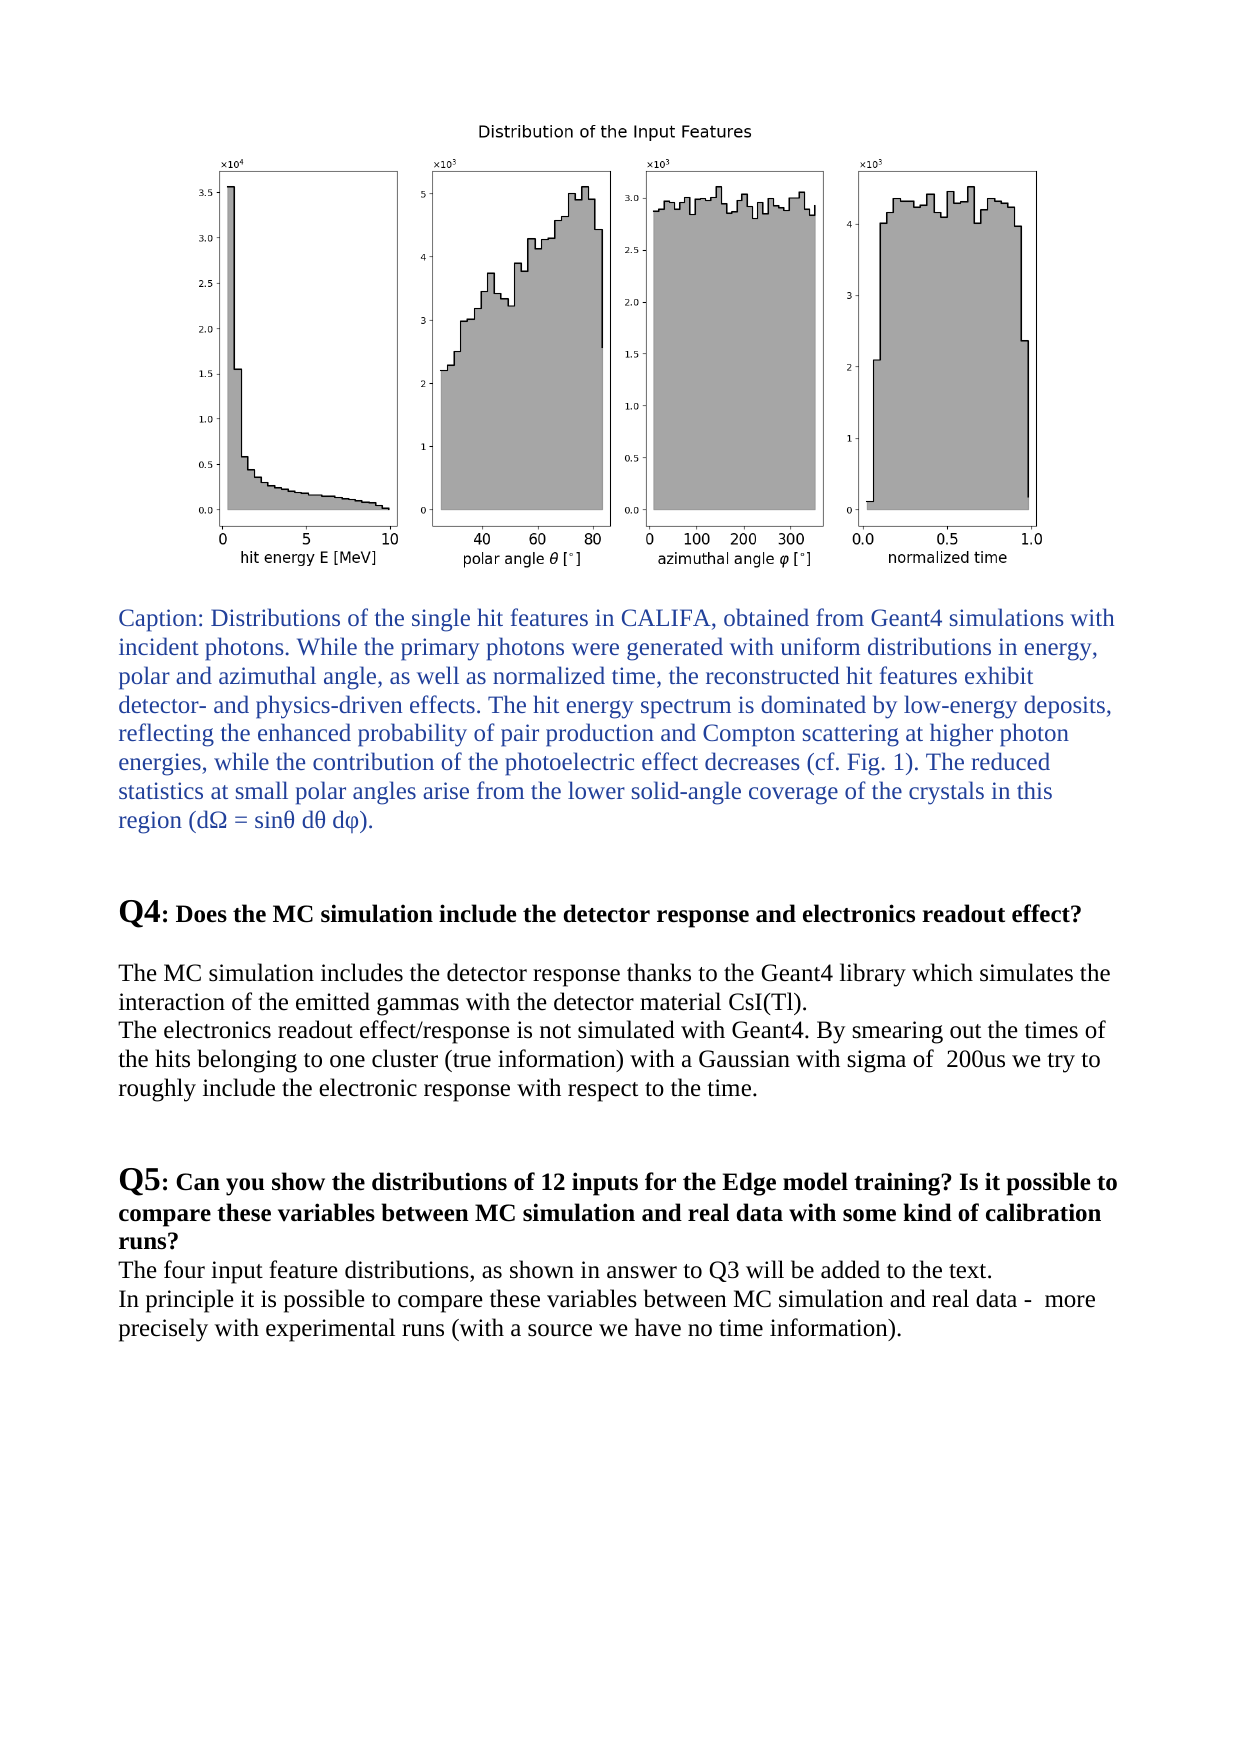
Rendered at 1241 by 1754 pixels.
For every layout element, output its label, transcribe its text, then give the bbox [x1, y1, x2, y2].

picture [191, 118, 1049, 575]
text Caption: Distributions of the single hit features in CALIFA, obtained from Geant4 simulations with incident photons. While the primary photons were generated with uniform distributions in energy, polar and azimuthal angle, as well as normalized time, the reconstructed hit features exhibit detector- and physics-driven effects. The hit energy spectrum is dominated by low-energy deposits, reflecting the enhanced probability of pair production and Compton scattering at higher photon energies, while the contribution of the photoelectric effect decreases (cf. Fig. 1). The reduced statistics at small polar angles arise from the lower solid-angle coverage of the crystals in this region (dΩ = sinθ dθ dφ). [118, 603, 1122, 833]
text Q5: Can you show the distributions of 12 inputs for the Edge model training? Is it possible to compare these variables between MC simulation and real data with some kind of calibration runs? [118, 1159, 1122, 1255]
text In principle it is possible to compare these variables between MC simulation and real data - more precisely with experimental runs (with a source we have no time information). [118, 1284, 1122, 1341]
text The MC simulation includes the detector response thanks to the Geant4 library which simulates the interaction of the emitted gammas with the detector material CsI(Tl). [118, 958, 1122, 1016]
text The four input feature distributions, as shown in answer to Q3 will be added to the text. [118, 1255, 1122, 1284]
text Q4: Does the MC simulation include the detector response and electronics readout effect? [118, 891, 1122, 929]
text The electronics readout effect/response is not simulated with Geant4. By smearing out the times of the hits belonging to one cluster (true information) with a Gaussian with sigma of 200us we try to roughly include the electronic response with respect to the time. [118, 1016, 1122, 1102]
